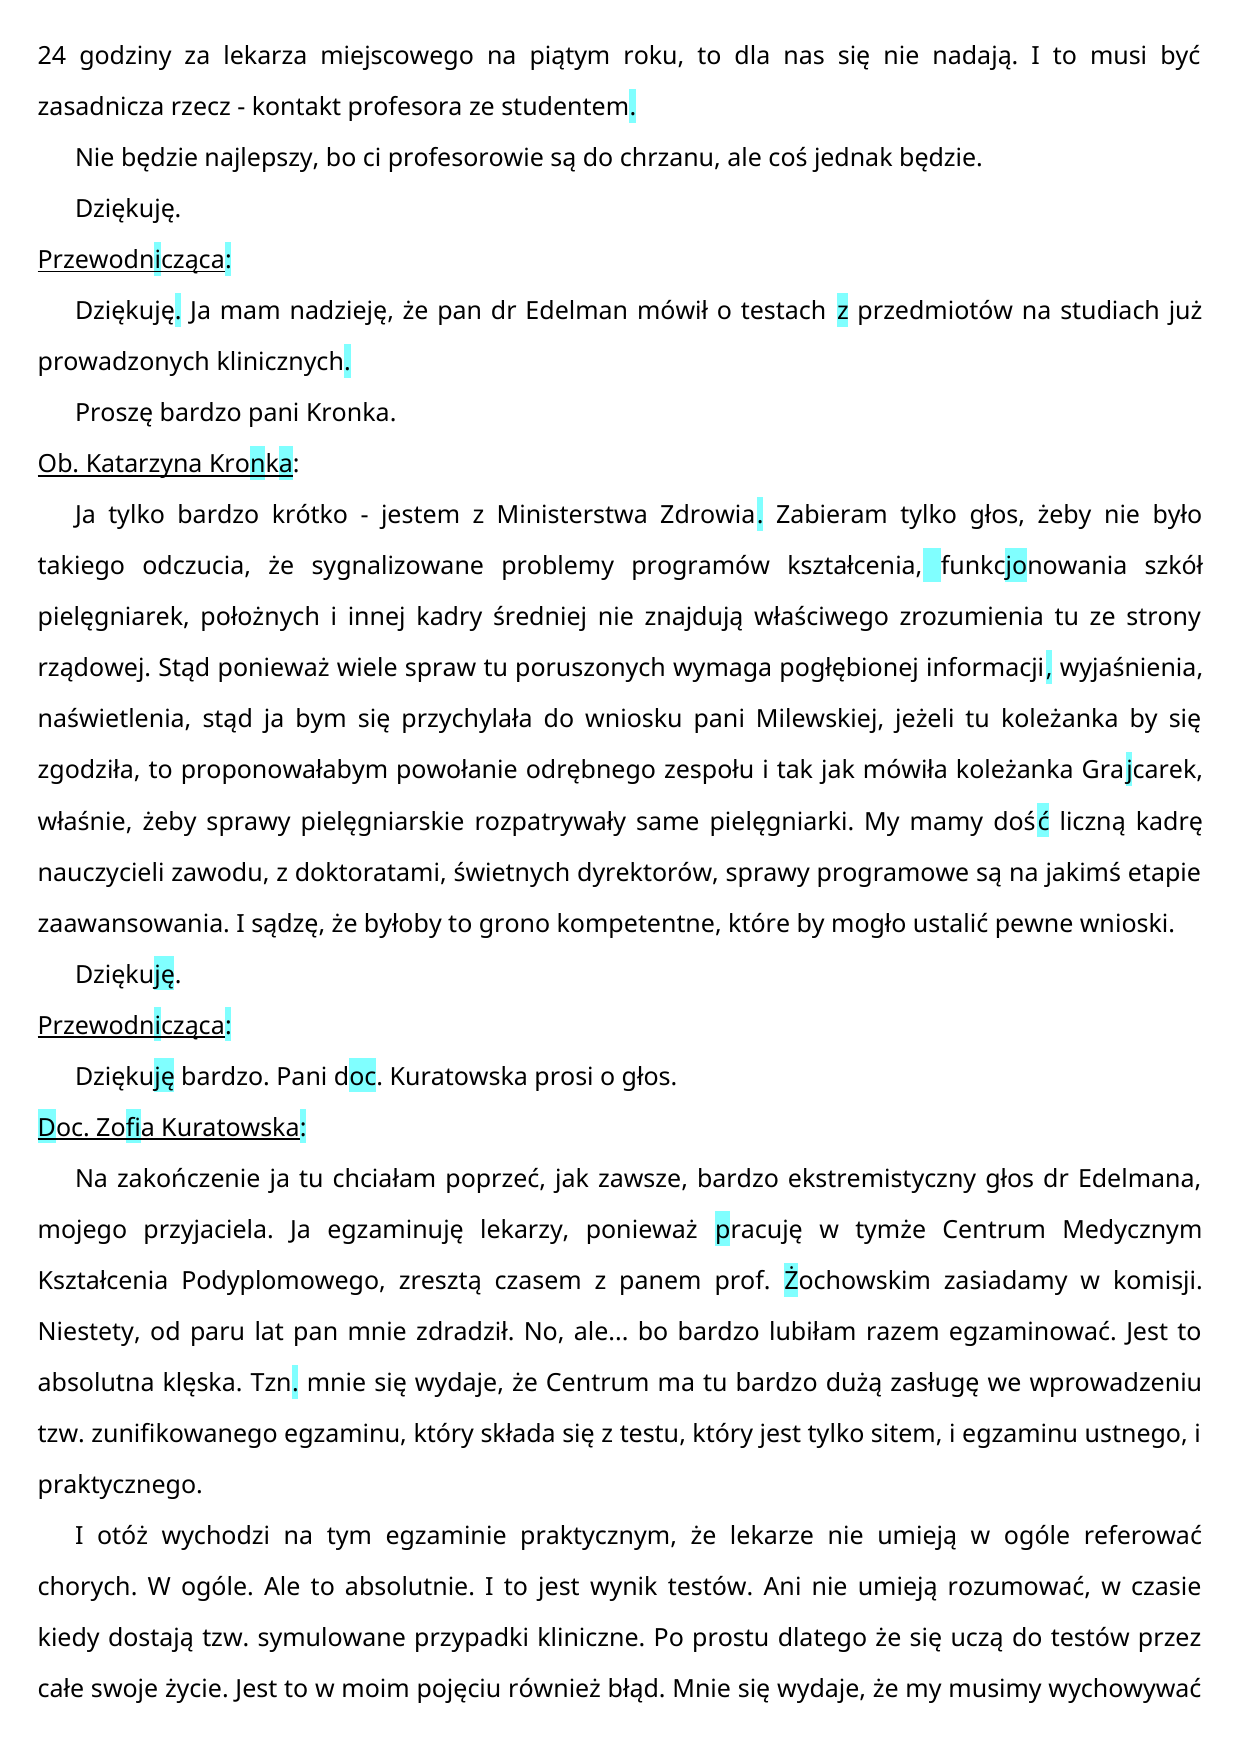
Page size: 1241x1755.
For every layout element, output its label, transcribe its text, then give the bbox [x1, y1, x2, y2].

text Ob. Katarzyna Kronka: [37, 446, 1203, 480]
text Dziękuję bardzo. Pani doc. Kuratowska prosi o głos. [37, 1058, 1203, 1092]
text Przewodnicząca: [37, 242, 1203, 276]
text Dziękuję. Ja mam nadzieję, że pan dr Edelman mówił o testach z przedmiotów na studiach już prowadzonych klinicznych. [37, 293, 1203, 378]
text 24 godziny za lekarza miejscowego na piątym roku, to dla nas się nie nadają. I to musi być zasadnicza rzecz - kontakt profesora ze studentem. [37, 37, 1203, 123]
text Ja tylko bardzo krótko - jestem z Ministerstwa Zdrowia. Zabieram tylko głos, żeby nie było takiego odczucia, że sygnalizowane problemy programów kształcenia, funkcjonowania szkół pielęgniarek, położnych i innej kadry średniej nie znajdują właściwego zrozumienia tu ze strony rządowej. Stąd ponieważ wiele spraw tu poruszonych wymaga pogłębionej informacji, wyjaśnienia, naświetlenia, stąd ja bym się przychylała do wniosku pani Milewskiej, jeżeli tu koleżanka by się zgodziła, to proponowałabym powołanie odrębnego zespołu i tak jak mówiła koleżanka Grajcarek, właśnie, żeby sprawy pielęgniarskie rozpatrywały same pielęgniarki. My mamy dość liczną kadrę nauczycieli zawodu, z doktoratami, świetnych dyrektorów, sprawy programowe są na jakimś etapie zaawansowania. I sądzę, że byłoby to grono kompetentne, które by mogło ustalić pewne wnioski. [37, 497, 1203, 939]
text Proszę bardzo pani Kronka. [37, 395, 1203, 429]
text Nie będzie najlepszy, bo ci profesorowie są do chrzanu, ale coś jednak będzie. [37, 139, 1203, 174]
text Dziękuję. [37, 191, 1203, 225]
text Na zakończenie ja tu chciałam poprzeć, jak zawsze, bardzo ekstremistyczny głos dr Edelmana, mojego przyjaciela. Ja egzaminuję lekarzy, ponieważ pracuję w tymże Centrum Medycznym Kształcenia Podyplomowego, zresztą czasem z panem prof. Żochowskim zasiadamy w komisji. Niestety, od paru lat pan mnie zdradził. No, ale... bo bardzo lubiłam razem egzaminować. Jest to absolutna klęska. Tzn. mnie się wydaje, że Centrum ma tu bardzo dużą zasługę we wprowadzeniu tzw. zunifikowanego egzaminu, który składa się z testu, który jest tylko sitem, i egzaminu ustnego, i praktycznego. [37, 1160, 1203, 1501]
text Przewodnicząca: [37, 1007, 1203, 1041]
text Dziękuję. [37, 956, 1203, 990]
text Doc. Zofia Kuratowska: [37, 1109, 1203, 1143]
text I otóż wychodzi na tym egzaminie praktycznym, że lekarze nie umieją w ogóle referować chorych. W ogóle. Ale to absolutnie. I to jest wynik testów. Ani nie umieją rozumować, w czasie kiedy dostają tzw. symulowane przypadki kliniczne. Po prostu dlatego że się uczą do testów przez całe swoje życie. Jest to w moim pojęciu również błąd. Mnie się wydaje, że my musimy wychowywać [37, 1518, 1203, 1705]
